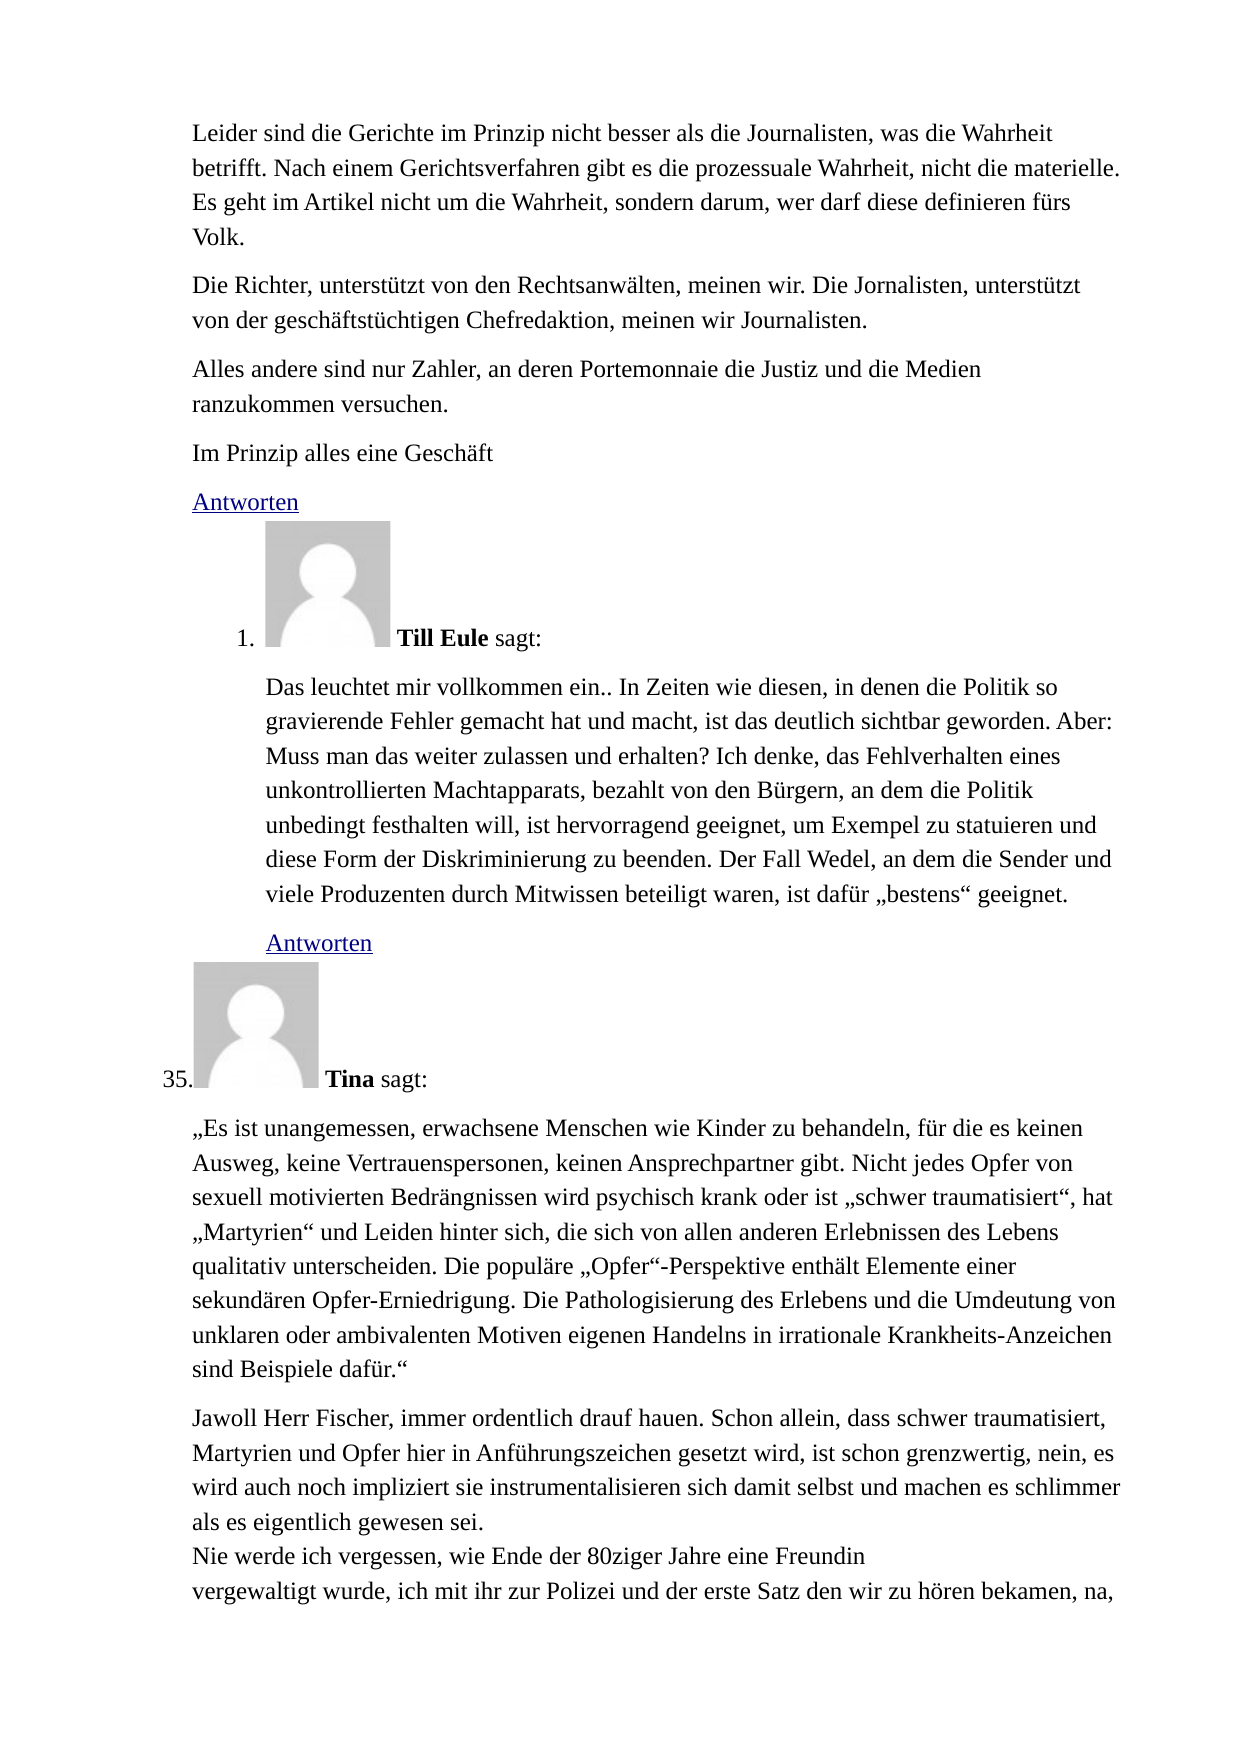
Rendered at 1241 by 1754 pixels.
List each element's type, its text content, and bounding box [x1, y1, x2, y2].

list Till Eule sagt: [236, 521, 1122, 652]
list Das leuchtet mir vollkommen ein.. In Zeiten wie diesen, in denen die Politik so gravierende Fehler gemacht hat und macht, ist das deutlich sichtbar geworden. Aber: Muss man das weiter zulassen und erhalten? Ich denke, das Fehlverhalten eines unkontrollierten Machtapparats, bezahlt von den Bürgern, an dem die Politik unbedingt festhalten will, ist hervorragend geeignet, um Exempel zu statuieren und diese Form der Diskriminierung zu beenden. Der Fall Wedel, an dem die Sender und viele Produzenten durch Mitwissen beteiligt waren, ist dafür „bestens“ geeignet. [236, 672, 1122, 908]
list Im Prinzip alles eine Geschäft [162, 438, 1122, 466]
picture [265, 521, 391, 647]
list „Es ist unangemessen, erwachsene Menschen wie Kinder zu behandeln, für die es keinen Ausweg, keine Vertrauenspersonen, keinen Ansprechpartner gibt. Nicht jedes Opfer von sexuell motivierten Bedrängnissen wird psychisch krank oder ist „schwer traumatisiert“, hat „Martyrien“ und Leiden hinter sich, die sich von allen anderen Erlebnissen des Lebens qualitativ unterscheiden. Die populäre „Opfer“-Perspektive enthält Elemente einer sekundären Opfer-Erniedrigung. Die Pathologisierung des Erlebens und die Umdeutung von unklaren oder ambivalenten Motiven eigenen Handelns in irrationale Krankheits-Anzeichen sind Beispiele dafür.“ [162, 1113, 1122, 1383]
list Alles andere sind nur Zahler, an deren Portemonnaie die Justiz und die Medien ranzukommen versuchen. [162, 354, 1122, 417]
list Die Richter, unterstützt von den Rechtsanwälten, meinen wir. Die Jornalisten, unterstützt von der geschäftstüchtigen Chefredaktion, meinen wir Journalisten. [162, 271, 1122, 334]
list Antworten [162, 487, 1122, 516]
list Leider sind die Gerichte im Prinzip nicht besser als die Journalisten, was die Wahrheit betrifft. Nach einem Gerichtsverfahren gibt es die prozessuale Wahrheit, nicht die materielle. Es geht im Artikel nicht um die Wahrheit, sondern darum, wer darf diese definieren fürs Volk. [162, 118, 1122, 250]
list Tina sagt: [162, 962, 1122, 1093]
list Antworten [236, 928, 1122, 957]
picture [193, 962, 319, 1088]
list Jawoll Herr Fischer, immer ordentlich drauf hauen. Schon allein, dass schwer traumatisiert, Martyrien und Opfer hier in Anführungszeichen gesetzt wird, ist schon grenzwertig, nein, es wird auch noch impliziert sie instrumentalisieren sich damit selbst und machen es schlimmer als es eigentlich gewesen sei. Nie werde ich vergessen, wie Ende der 80ziger Jahre eine Freundin vergewaltigt wurde, ich mit ihr zur Polizei und der erste Satz den wir zu hören bekamen, na, [162, 1403, 1122, 1605]
